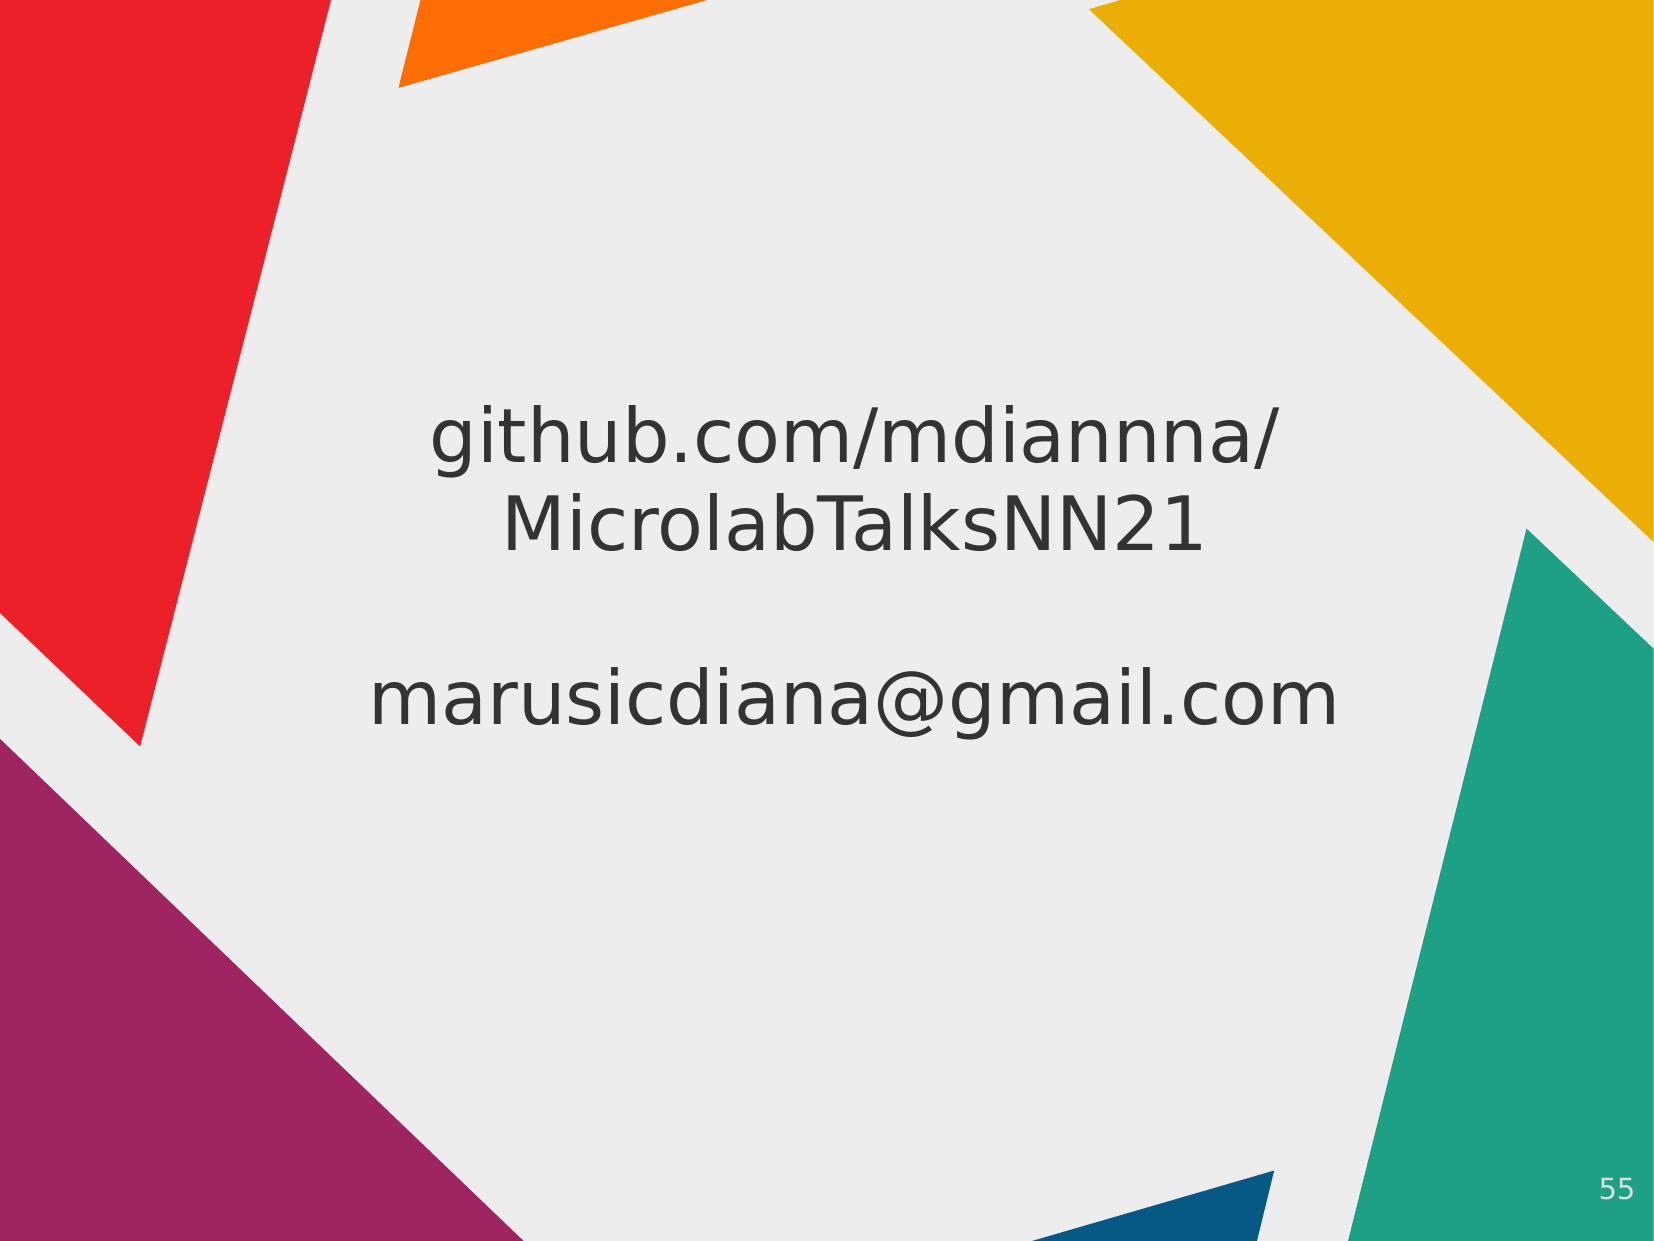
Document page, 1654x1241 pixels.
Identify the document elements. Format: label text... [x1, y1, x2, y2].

title github.com/mdiannna/MicrolabTalksNN21 marusicdiana@gmail.com [120, 393, 1591, 743]
